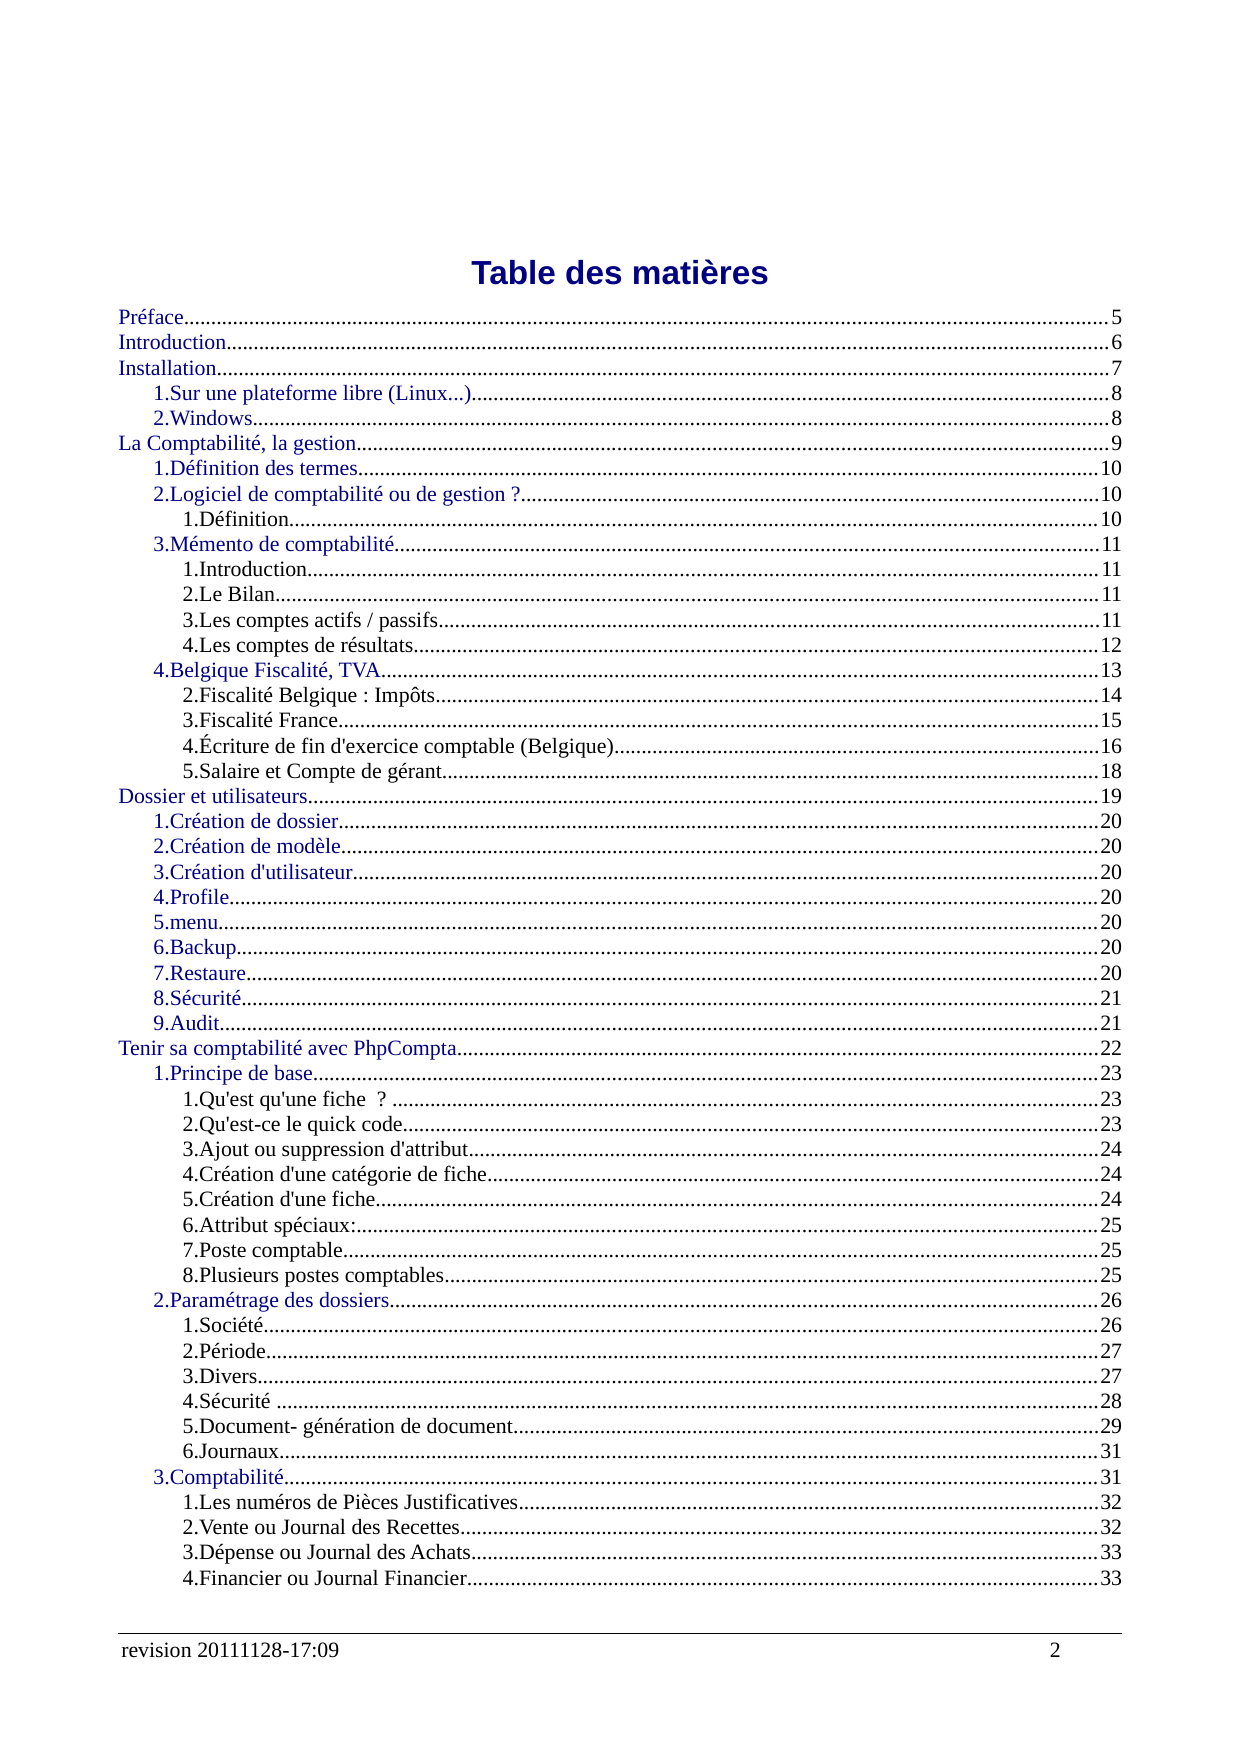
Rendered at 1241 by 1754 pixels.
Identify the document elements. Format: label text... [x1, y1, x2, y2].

text 5.Salaire et Compte de gérant 18 [177, 758, 1122, 783]
text 3.Divers 27 [177, 1363, 1122, 1388]
text 2.Le Bilan 11 [177, 581, 1122, 607]
text 3.Fiscalité France 15 [177, 707, 1122, 733]
text 6.Journaux 31 [177, 1438, 1122, 1464]
text 3.Comptabilité 31 [148, 1464, 1122, 1489]
text 9.Audit 21 [148, 1010, 1122, 1035]
text Installation 7 [118, 354, 1122, 380]
text Préface 5 [118, 304, 1122, 329]
subtitle Table des matières [118, 253, 1122, 292]
text 1.Sur une plateforme libre (Linux...) 8 [148, 380, 1122, 405]
text 2.Logiciel de comptabilité ou de gestion ? 10 [148, 481, 1122, 506]
text 3.Création d'utilisateur 20 [148, 859, 1122, 884]
text 6.Backup 20 [148, 934, 1122, 959]
text 8.Sécurité 21 [148, 985, 1122, 1010]
text 6.Attribut spéciaux: 25 [177, 1212, 1122, 1237]
text 4.Financier ou Journal Financier 33 [177, 1564, 1122, 1590]
text 2.Windows 8 [148, 405, 1122, 430]
text 8.Plusieurs postes comptables 25 [177, 1262, 1122, 1287]
text 5.Création d'une fiche 24 [177, 1186, 1122, 1212]
text 3.Dépense ou Journal des Achats 33 [177, 1539, 1122, 1564]
text 1.Introduction 11 [177, 556, 1122, 581]
text Tenir sa comptabilité avec PhpCompta 22 [118, 1035, 1122, 1060]
text 2.Création de modèle 20 [148, 833, 1122, 859]
text La Comptabilité, la gestion 9 [118, 430, 1122, 455]
text 2.Période 27 [177, 1338, 1122, 1363]
text 3.Mémento de comptabilité 11 [148, 531, 1122, 556]
text 5.Document- génération de document 29 [177, 1413, 1122, 1438]
text 4.Sécurité 28 [177, 1388, 1122, 1413]
text 1.Création de dossier 20 [148, 808, 1122, 833]
text 3.Ajout ou suppression d'attribut 24 [177, 1136, 1122, 1161]
text 7.Restaure 20 [148, 959, 1122, 985]
text 1.Principe de base 23 [148, 1060, 1122, 1086]
text 4.Belgique Fiscalité, TVA 13 [148, 657, 1122, 682]
text 1.Qu'est qu'une fiche ? 23 [177, 1086, 1122, 1111]
text 1.Définition 10 [177, 506, 1122, 531]
text Dossier et utilisateurs 19 [118, 783, 1122, 808]
text 4.Création d'une catégorie de fiche 24 [177, 1161, 1122, 1186]
text 2.Qu'est-ce le quick code 23 [177, 1111, 1122, 1136]
text 3.Les comptes actifs / passifs 11 [177, 607, 1122, 632]
text 2.Fiscalité Belgique : Impôts 14 [177, 682, 1122, 707]
text 2.Paramétrage des dossiers 26 [148, 1287, 1122, 1312]
text 1.Définition des termes 10 [148, 455, 1122, 481]
text 4.Les comptes de résultats 12 [177, 632, 1122, 657]
text 2.Vente ou Journal des Recettes 32 [177, 1514, 1122, 1539]
text Introduction 6 [118, 329, 1122, 354]
text 4.Profile 20 [148, 884, 1122, 909]
text 1.Les numéros de Pièces Justificatives 32 [177, 1489, 1122, 1514]
text 5.menu 20 [148, 909, 1122, 934]
text 4.Écriture de fin d'exercice comptable (Belgique) 16 [177, 733, 1122, 758]
text 1.Société 26 [177, 1312, 1122, 1338]
text 7.Poste comptable 25 [177, 1237, 1122, 1262]
